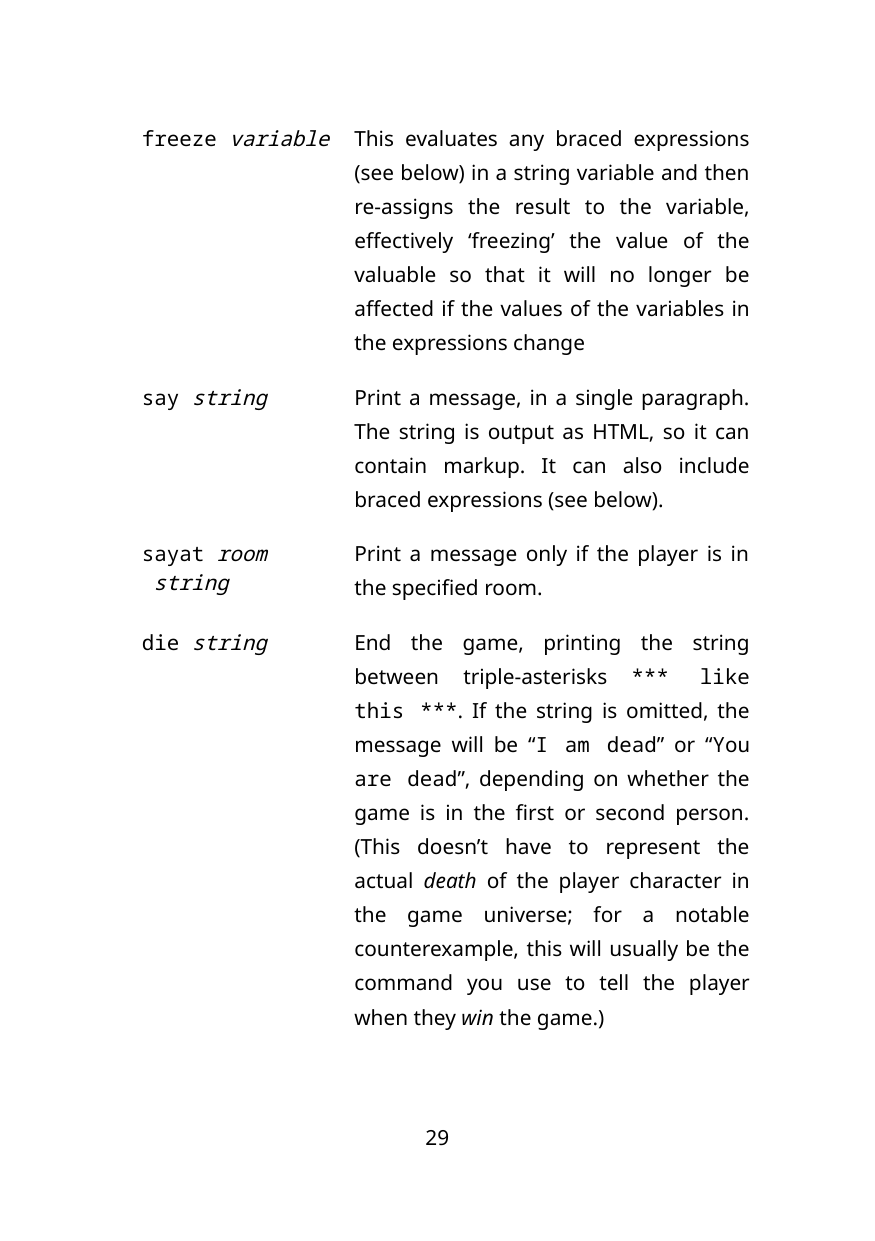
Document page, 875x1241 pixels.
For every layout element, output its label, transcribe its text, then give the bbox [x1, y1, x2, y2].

table_cell freeze variable [118, 118, 348, 377]
table_cell Print a message, in a single paragraph. The string is output as HTML, so it can contain markup. It can also include braced expressions (see below). [348, 377, 756, 534]
table_cell End the game, printing the string between triple-asterisks *** like this ***. If the string is omitted, the message will be “I am dead” or “You are dead”, depending on whether the game is in the first or second person. (This doesn’t have to represent the actual death of the player character in the game universe; for a notable counterexample, this will usually be the command you use to tell the player when they win the game.) [348, 622, 756, 1051]
table_cell sayat room string [118, 534, 348, 622]
table_cell say string [118, 377, 348, 534]
table_cell die string [118, 622, 348, 1051]
table_cell This evaluates any braced expressions (see below) in a string variable and then re-assigns the result to the variable, effectively ‘freezing’ the value of the valuable so that it will no longer be affected if the values of the variables in the expressions change [348, 118, 756, 377]
table_cell Print a message only if the player is in the specified room. [348, 534, 756, 622]
